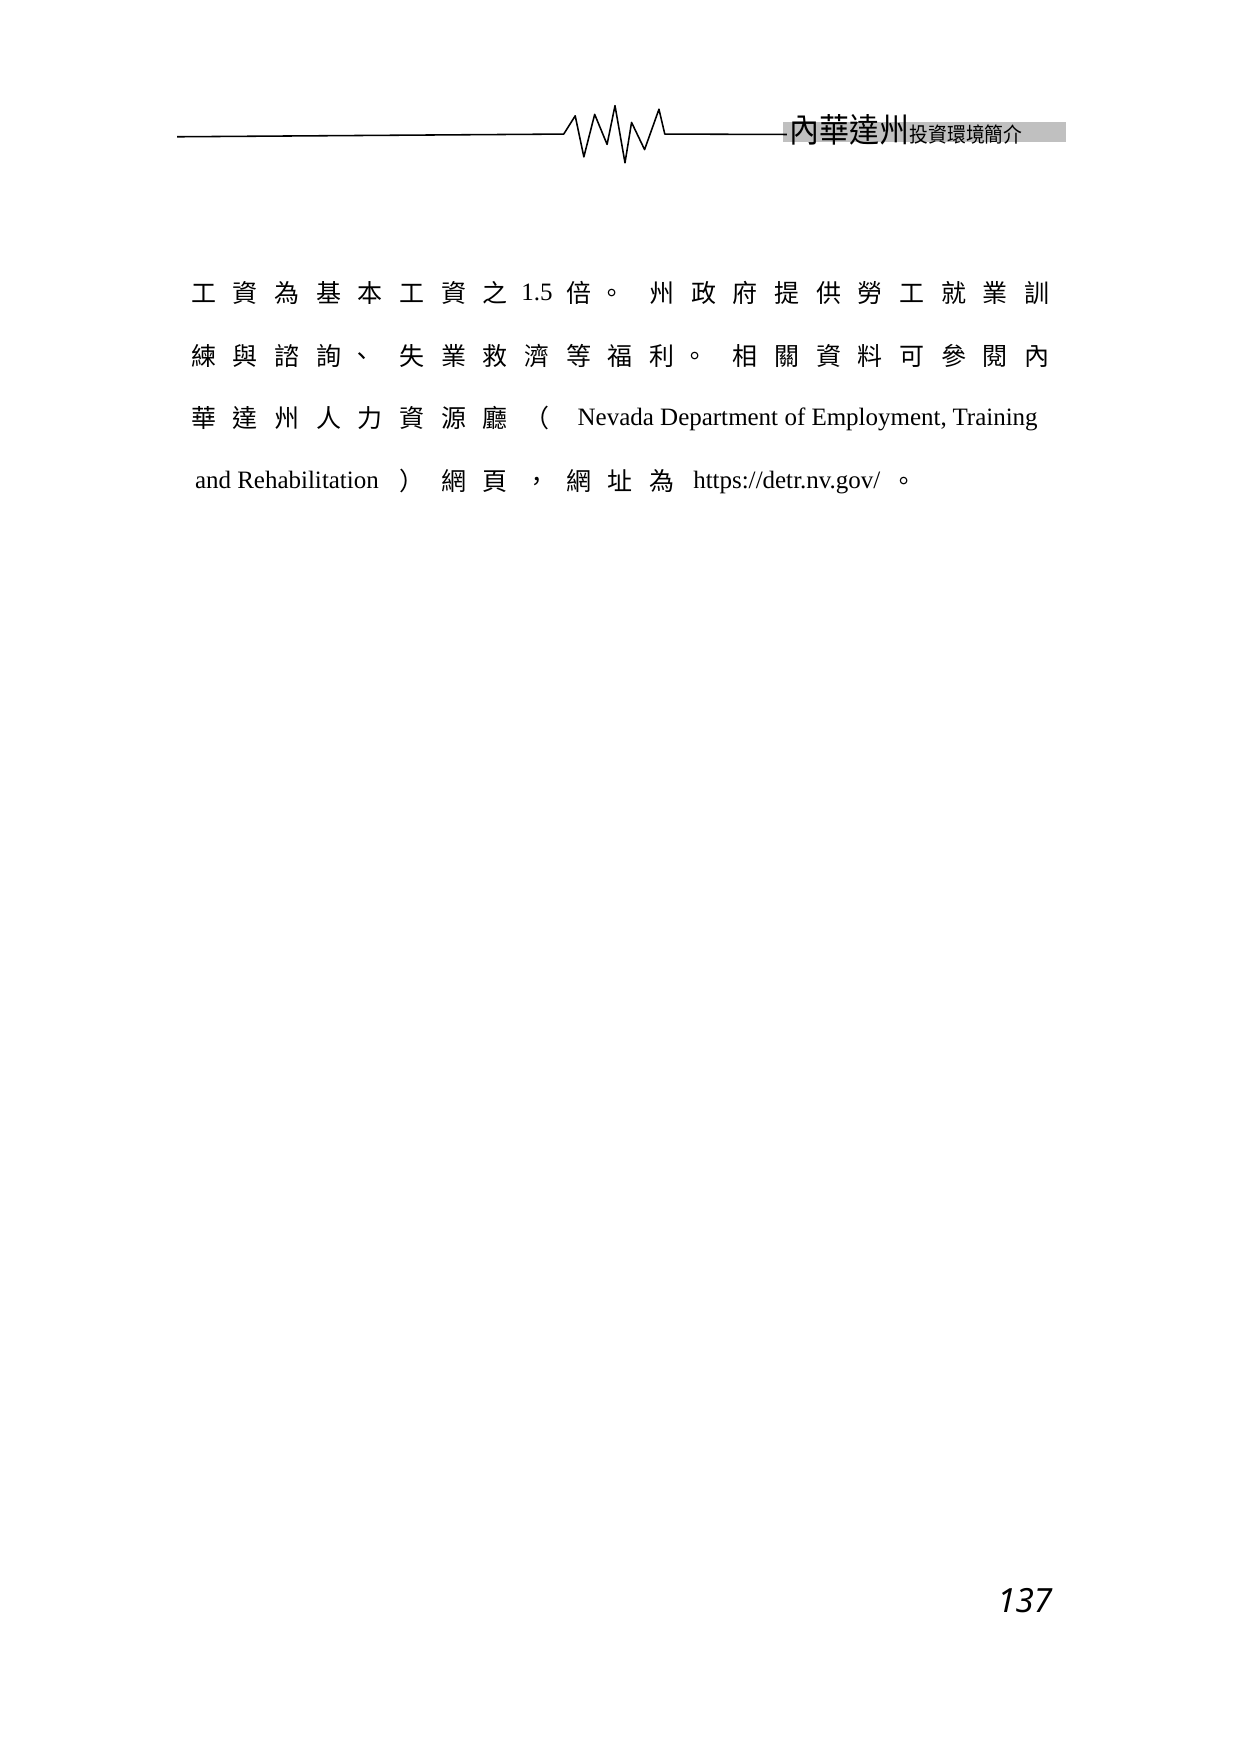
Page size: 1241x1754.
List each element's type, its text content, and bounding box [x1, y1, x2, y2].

text 工資為基本工資之1.5倍。州政府提供勞工就業訓練與諮詢、失業救濟等福利。相關資料可參閱內華達州人力資源廳（Nevada Department of Employment, Training and Rehabilitation）網頁，網址為https://detr.nv.gov/。 [183, 250, 1058, 500]
